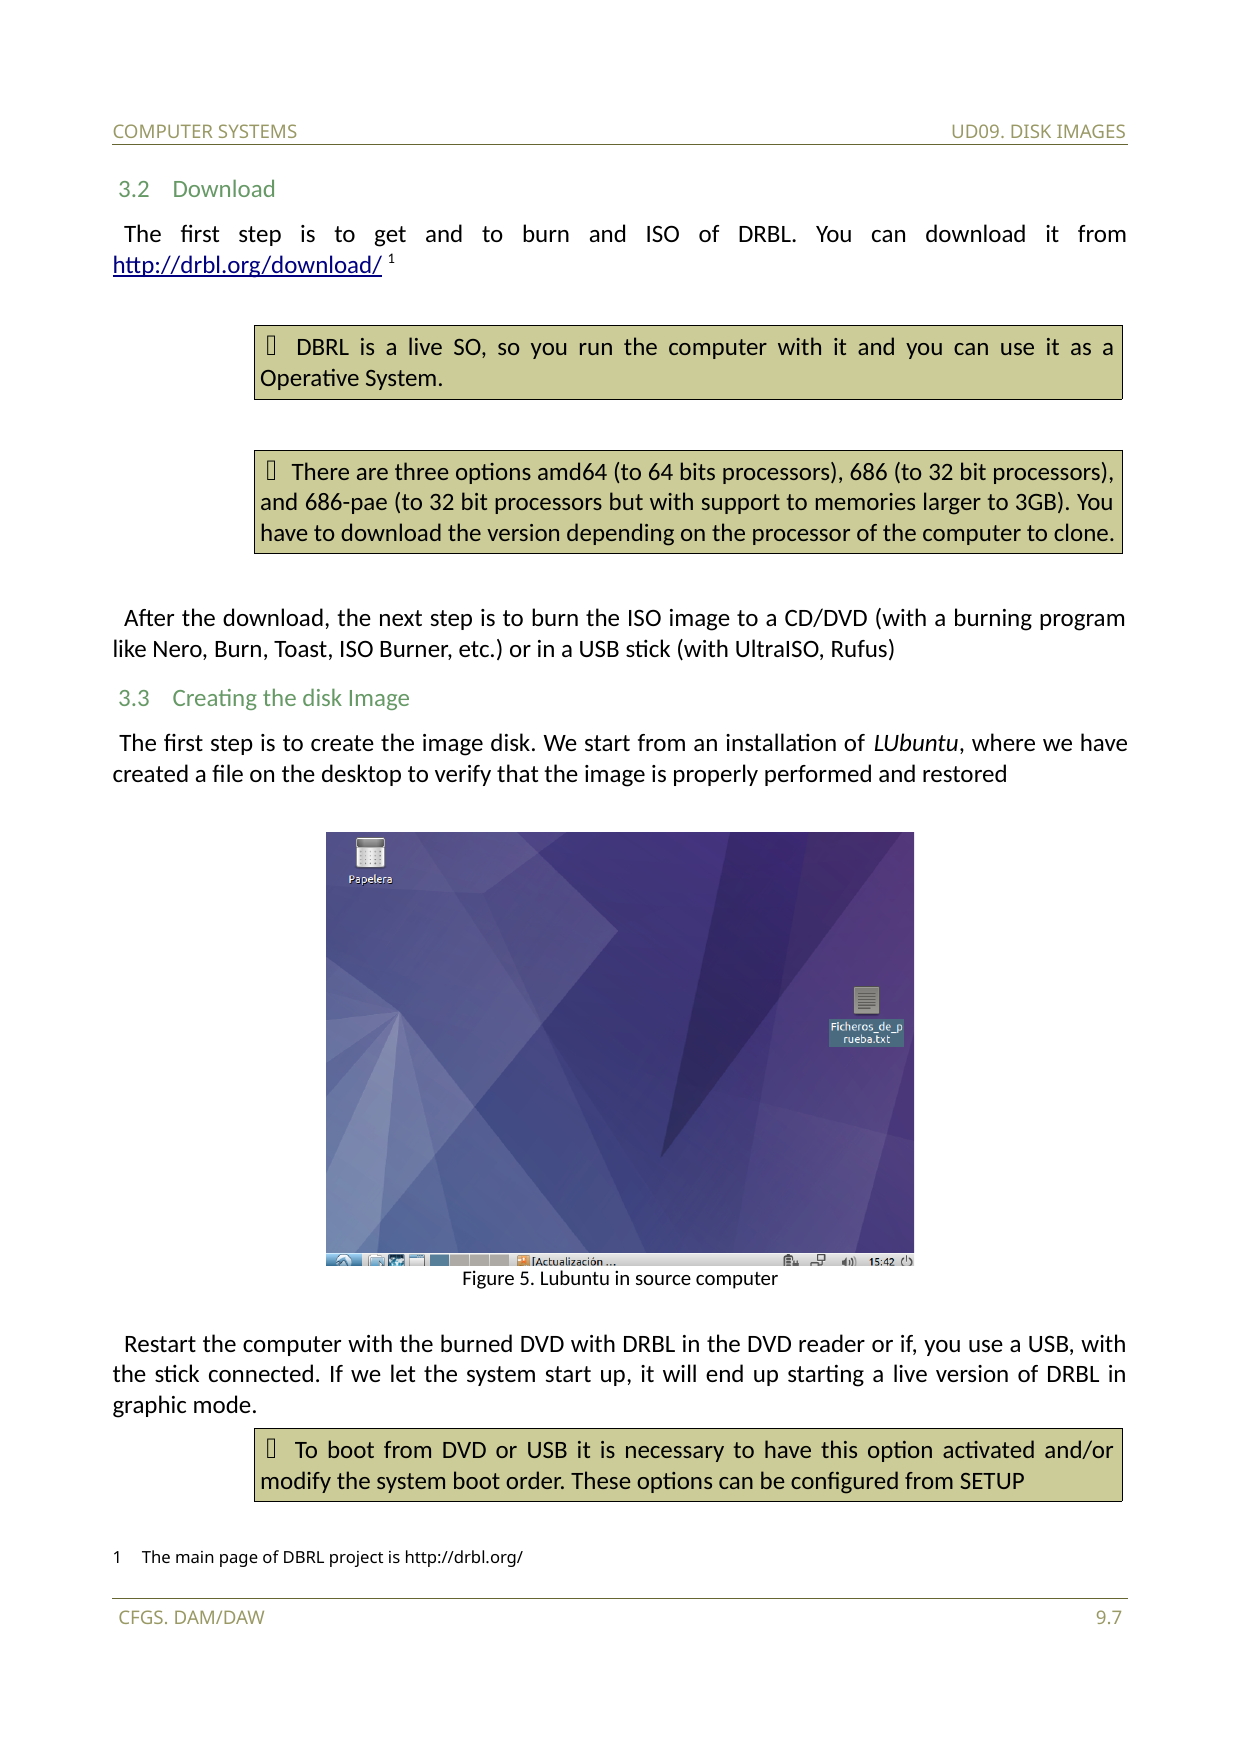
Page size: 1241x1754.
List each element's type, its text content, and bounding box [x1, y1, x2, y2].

text The first step is to create the image disk. We start from an installation of LUbuntu, where we have created a file on the desktop to verify that the image is properly performed and restored [112, 727, 1128, 788]
subtitle Download [112, 173, 1128, 204]
text  To boot from DVD or USB it is necessary to have this option activated and/or modify the system boot order. These options can be configured from SETUP [255, 1429, 1122, 1501]
text The first step is to get and to burn and ISO of DRBL. You can download it from http://drbl.org/download/ [112, 218, 1128, 279]
text Figure 5. Lubuntu in source computer [326, 1266, 914, 1291]
text Restart the computer with the burned DVD with DRBL in the DVD reader or if, you use a USB, with the stick connected. If we let the system start up, it will end up starting a live version of DRBL in graphic mode. [112, 1328, 1128, 1419]
text The main page of DBRL project is http://drbl.org/ [112, 1546, 1128, 1569]
text After the download, the next step is to burn the ISO image to a CD/DVD (with a burning program like Nero, Burn, Toast, ISO Burner, etc.) or in a USB stick (with UltraISO, Rufus) [112, 602, 1128, 663]
picture [326, 832, 915, 1266]
text  DBRL is a live SO, so you run the computer with it and you can use it as a Operative System. [255, 326, 1122, 399]
subtitle Creating the disk Image [112, 682, 1128, 713]
text  There are three options amd64 (to 64 bits processors), 686 (to 32 bit processors), and 686-pae (to 32 bit processors but with support to memories larger to 3GB). You have to download the version depending on the processor of the computer to clone. [255, 451, 1122, 553]
